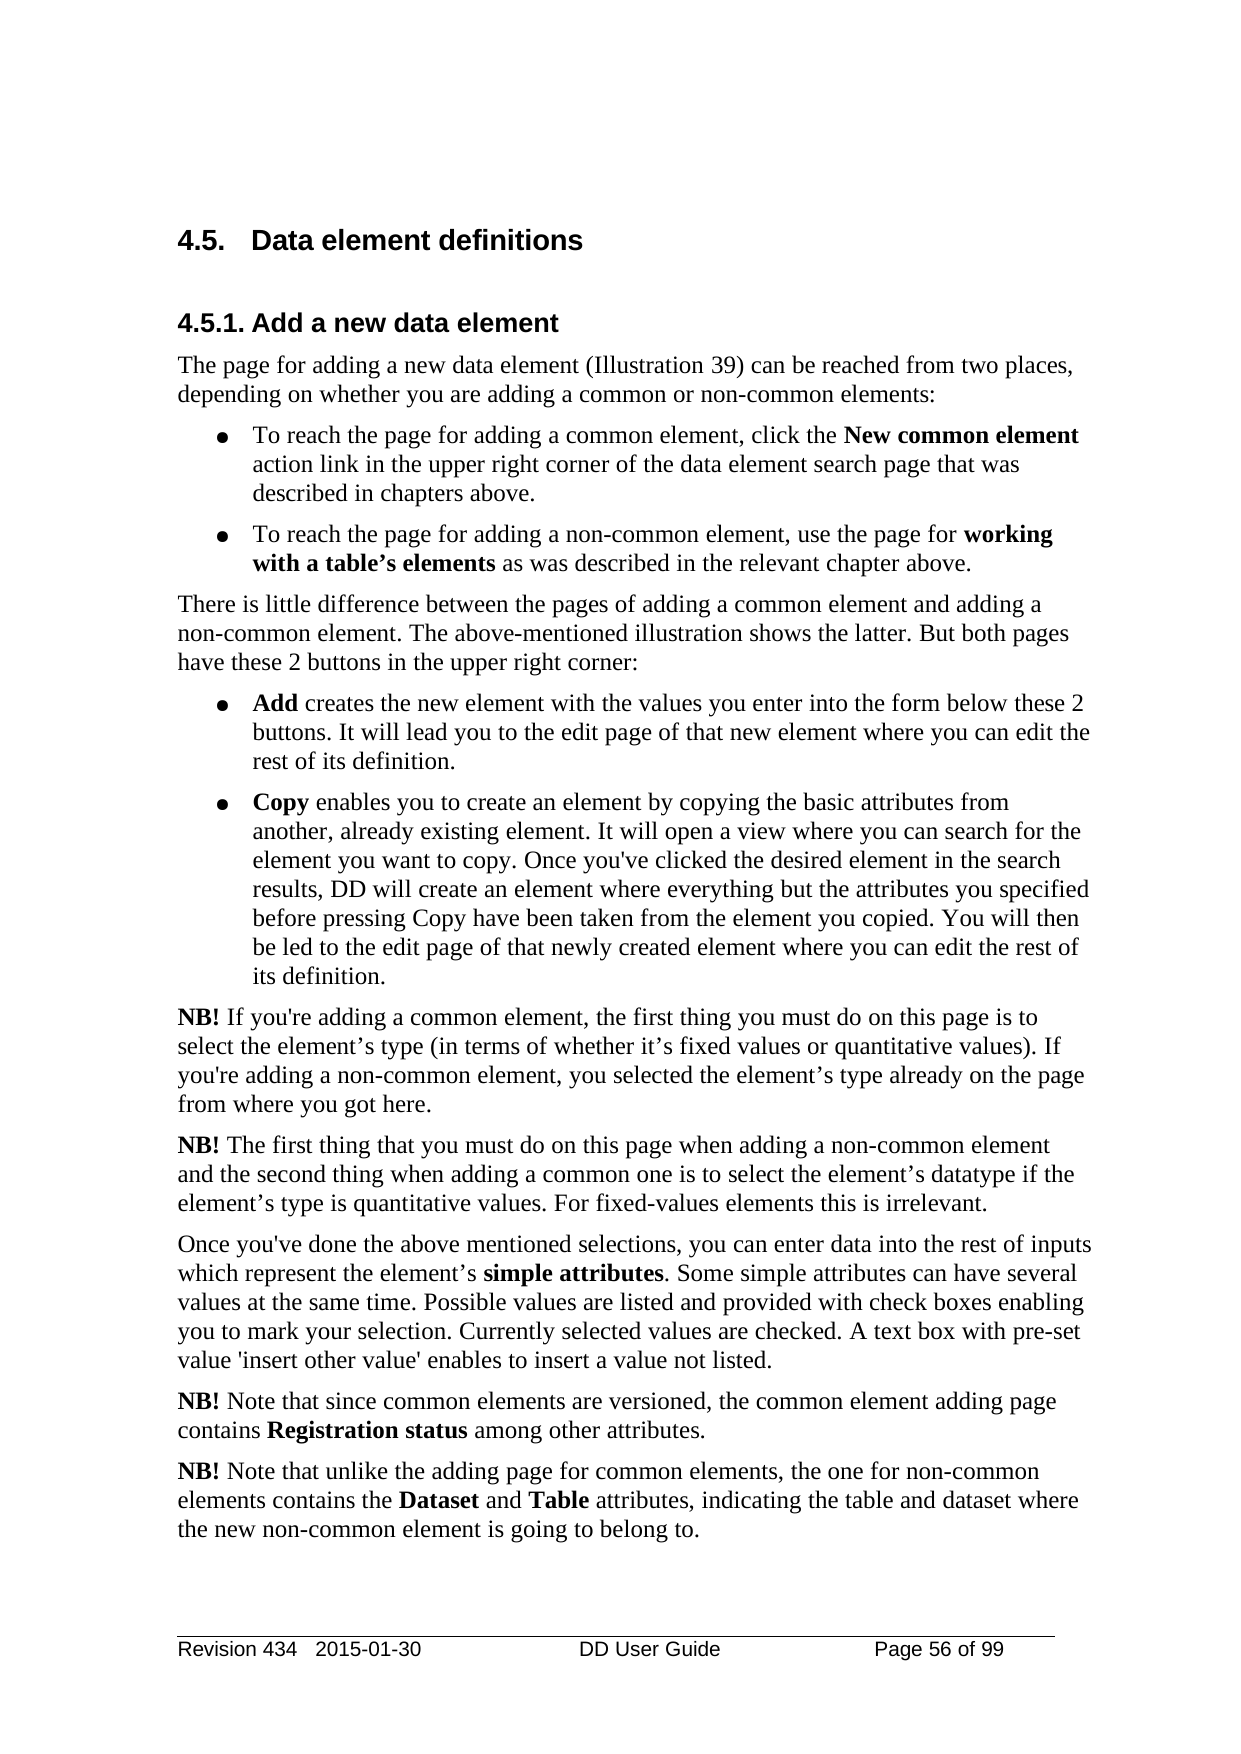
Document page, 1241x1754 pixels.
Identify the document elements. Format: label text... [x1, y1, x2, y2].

text NB! The first thing that you must do on this page when adding a non-common element and the second thing when adding a common one is to select the element’s datatype if the element’s type is quantitative values. For fixed-values elements this is irrelevant. [177, 1130, 1092, 1217]
subtitle Add a new data element [177, 307, 1092, 338]
subtitle Data element definitions [177, 223, 1092, 257]
text The page for adding a new data element (Illustration 39) can be reached from two places, depending on whether you are adding a common or non-common elements: [177, 350, 1092, 408]
text There is little difference between the pages of adding a common element and adding a non-common element. The above-mentioned illustration shows the latter. But both pages have these 2 buttons in the upper right corner: [177, 589, 1092, 676]
list Add creates the new element with the values you enter into the form below these 2 buttons. It will lead you to the edit page of that new element where you can edit the rest of its definition. [215, 688, 1092, 775]
text Once you've done the above mentioned selections, you can enter data into the rest of inputs which represent the element’s simple attributes. Some simple attributes can have several values at the same time. Possible values are listed and provided with check boxes enabling you to mark your selection. Currently selected values are checked. A text box with pre-set value 'insert other value' enables to insert a value not listed. [177, 1229, 1092, 1374]
text NB! Note that unlike the adding page for common elements, the one for non-common elements contains the Dataset and Table attributes, indicating the table and dataset where the new non-common element is going to belong to. [177, 1456, 1092, 1543]
list To reach the page for adding a common element, click the New common element action link in the upper right corner of the data element search page that was described in chapters above. [215, 420, 1092, 507]
list To reach the page for adding a non-common element, use the page for working with a table’s elements as was described in the relevant chapter above. [215, 519, 1092, 577]
list Copy enables you to create an element by copying the basic attributes from another, already existing element. It will open a view where you can search for the element you want to copy. Once you've clicked the desired element in the search results, DD will create an element where everything but the attributes you specified before pressing Copy have been taken from the element you copied. You will then be led to the edit page of that newly created element where you can edit the rest of its definition. [215, 787, 1092, 990]
text NB! If you're adding a common element, the first thing you must do on this page is to select the element’s type (in terms of whether it’s fixed values or quantitative values). If you're adding a non-common element, you selected the element’s type already on the page from where you got here. [177, 1002, 1092, 1118]
text NB! Note that since common elements are versioned, the common element adding page contains Registration status among other attributes. [177, 1386, 1092, 1444]
